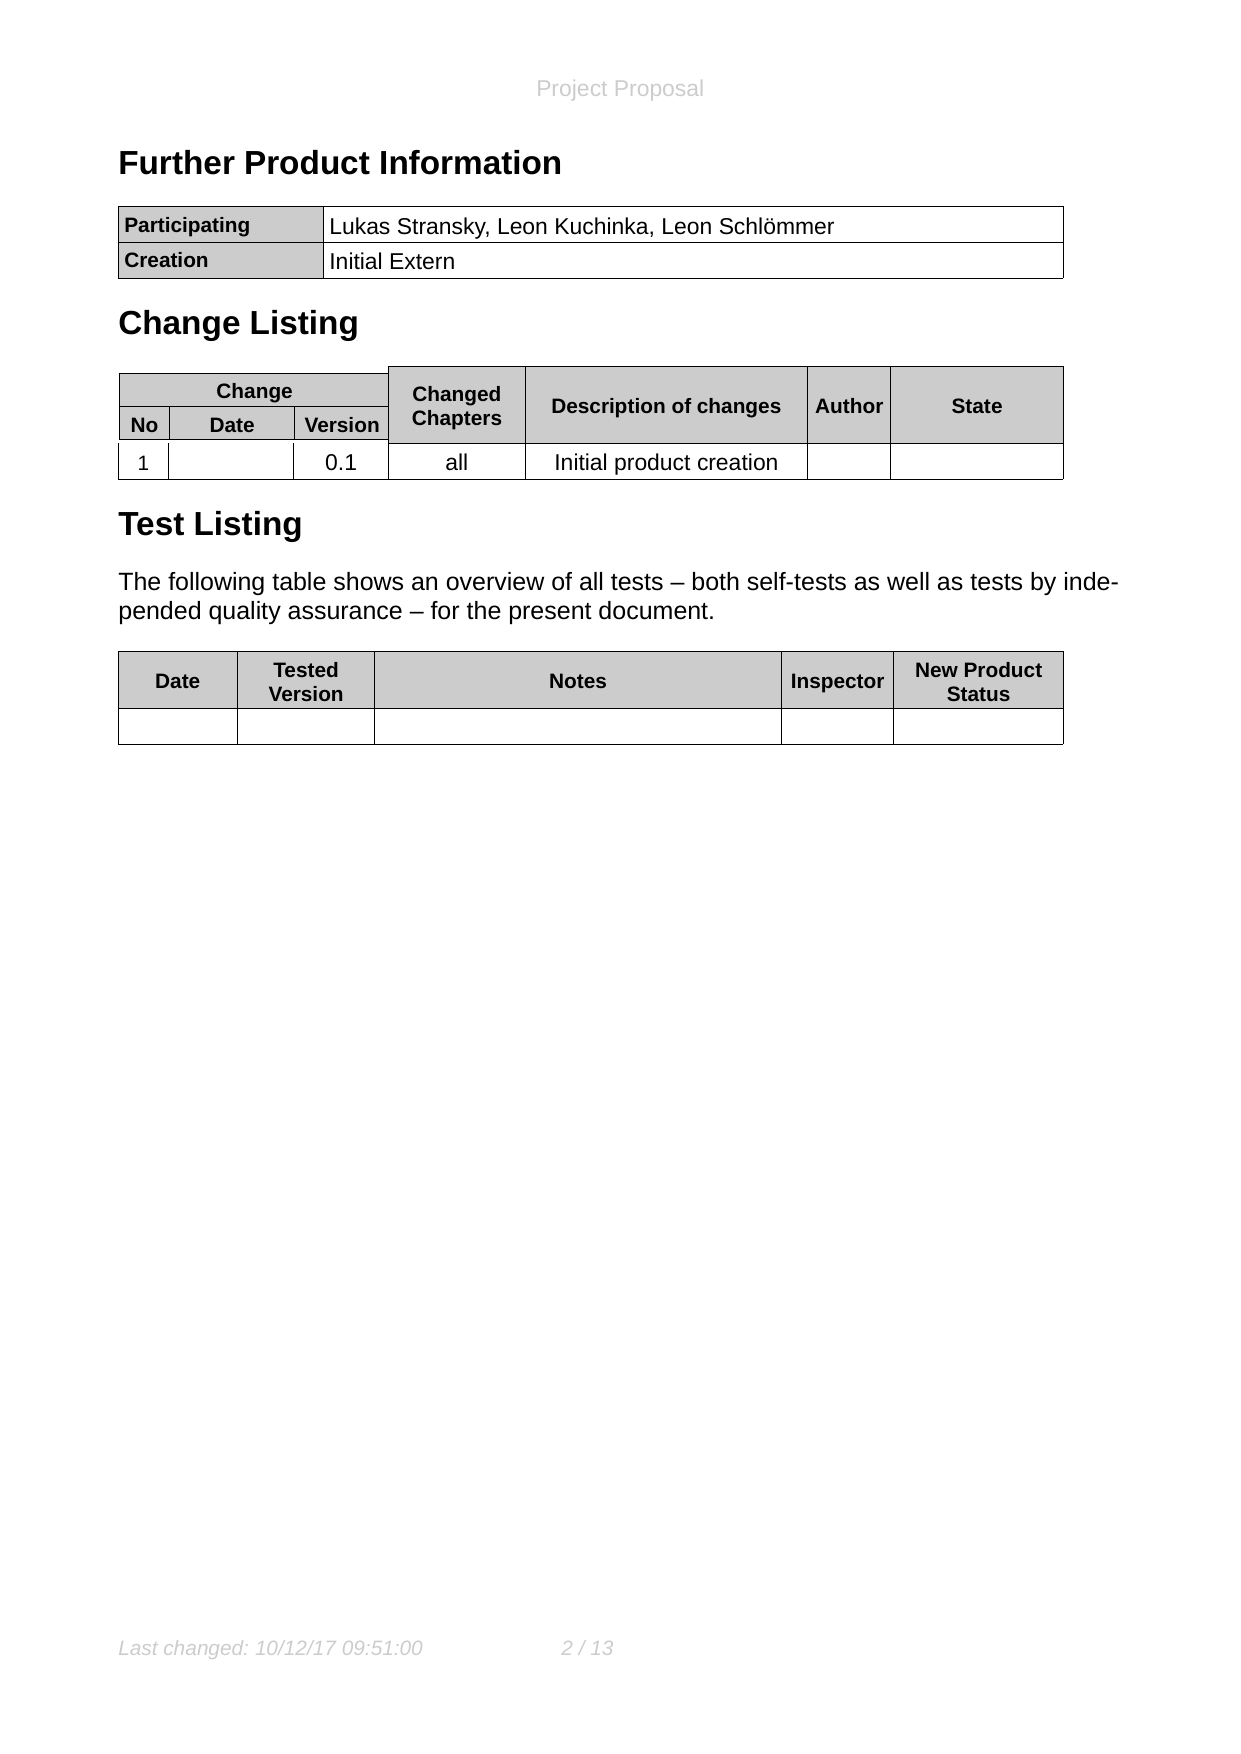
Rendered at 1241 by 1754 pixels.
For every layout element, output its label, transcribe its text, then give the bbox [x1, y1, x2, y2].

table_header Notes [375, 652, 781, 708]
table_header New Product Status [894, 652, 1063, 708]
text The following table shows an overview of all tests – both self-tests as well as tests by inde-pended quality assurance – for the present document. [118, 567, 1122, 624]
table_header Lukas Stransky, Leon Kuchinka, Leon Schlömmer [324, 207, 1063, 242]
table_cell [375, 709, 781, 744]
table_header Author [808, 367, 890, 443]
text Further Product Information [118, 143, 1122, 181]
table_cell [782, 709, 893, 744]
table_header [118, 366, 388, 373]
table_header State [891, 367, 1063, 443]
table_cell Initial product creation [526, 444, 807, 478]
table_header Participating [119, 207, 323, 242]
table_cell Date [170, 407, 294, 439]
table_cell [891, 444, 1063, 478]
table_cell 1 [119, 443, 168, 478]
table_cell Version [295, 407, 388, 439]
table_header Changed Chapters [389, 367, 525, 443]
table_cell Initial Extern [324, 243, 1063, 278]
table_cell [238, 709, 374, 744]
table_header Description of changes [526, 367, 807, 443]
table_cell [894, 709, 1063, 744]
table_cell [169, 443, 293, 478]
table_header Inspector [782, 652, 893, 708]
table_cell [808, 444, 890, 478]
table_cell [119, 709, 237, 744]
table_header Tested Version [238, 652, 374, 708]
text Change Listing [118, 303, 1122, 341]
table_header Date [119, 652, 237, 708]
table_cell all [389, 444, 525, 478]
text Test Listing [118, 504, 1122, 542]
table_cell Creation [119, 243, 323, 278]
table_cell No [120, 407, 169, 439]
table_cell 0.1 [294, 443, 388, 478]
table_header Change [120, 374, 388, 406]
